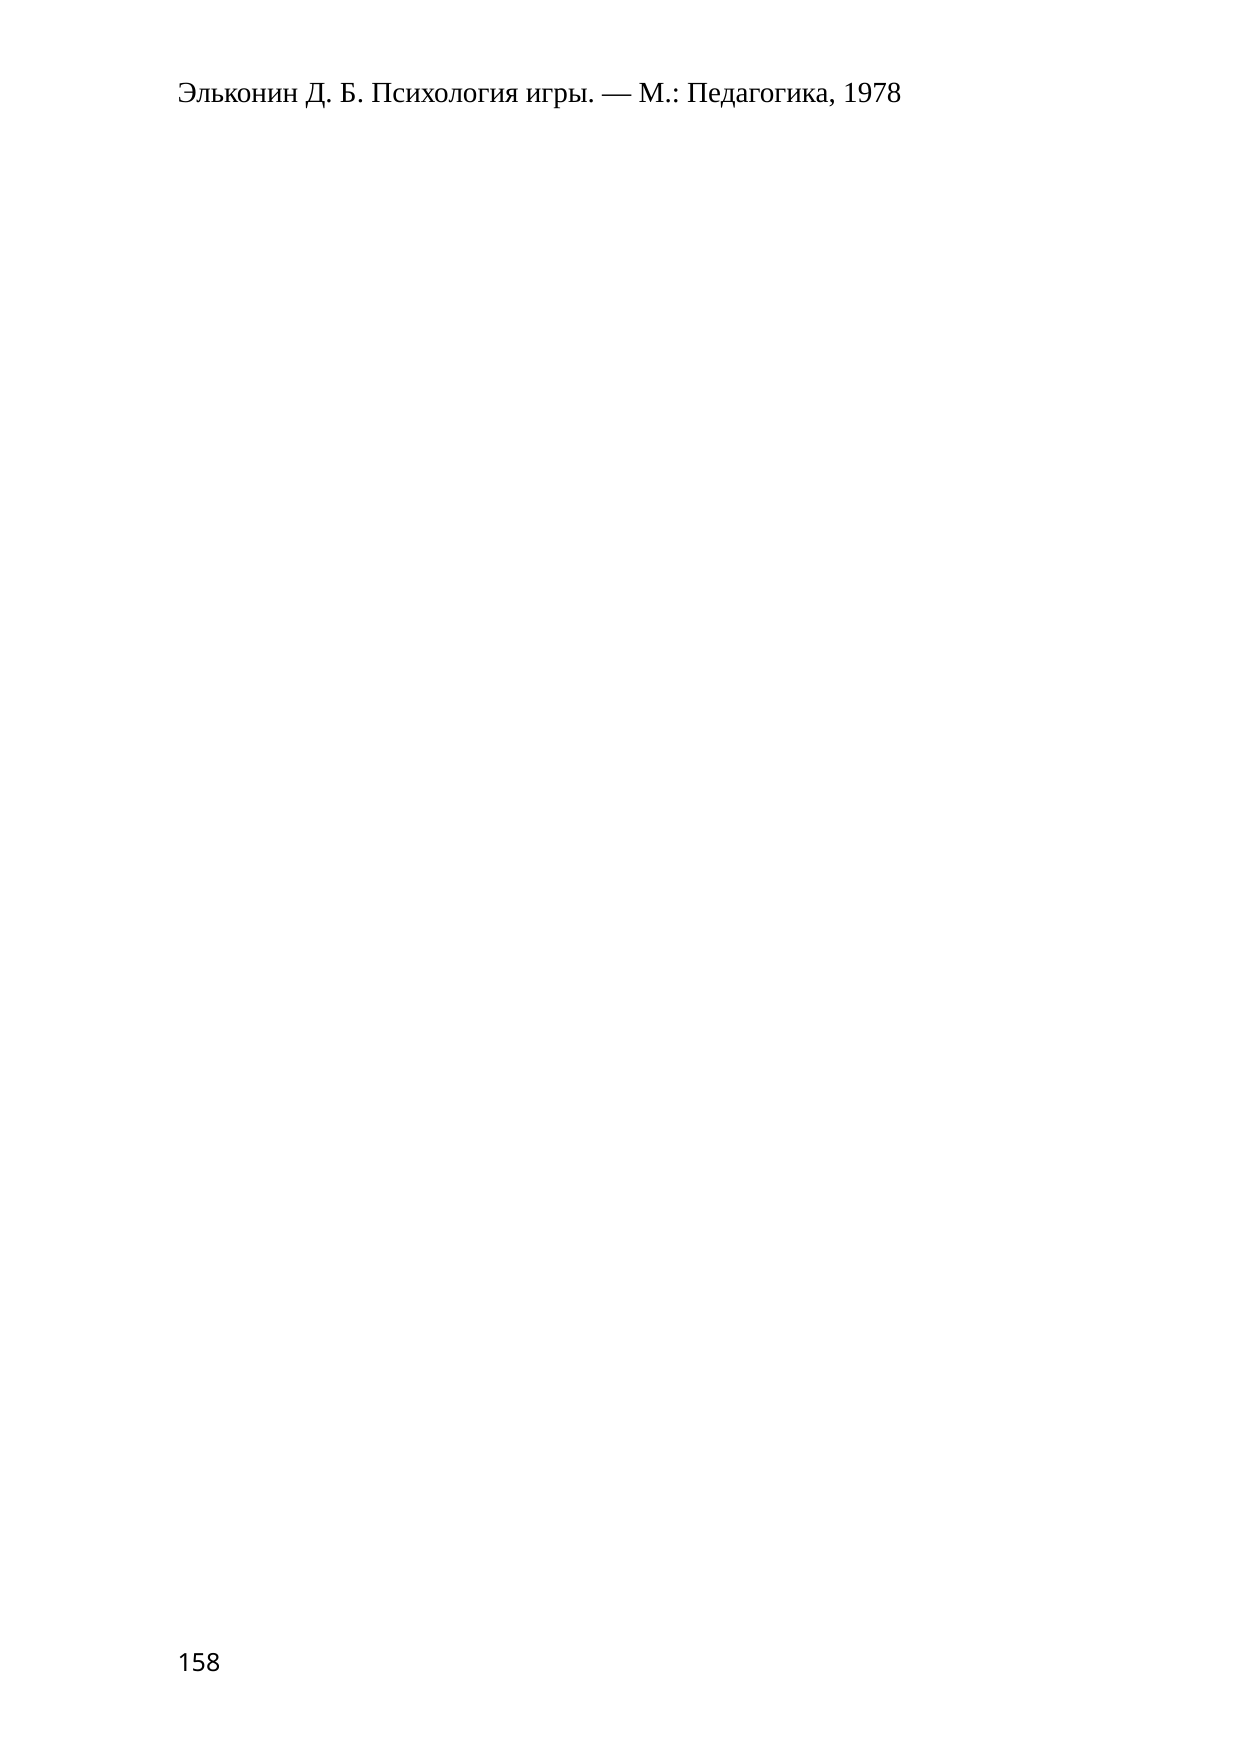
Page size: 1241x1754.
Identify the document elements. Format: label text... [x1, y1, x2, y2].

text Эльконин Д. Б. Психология игры. — М.: Педагогика, 1978 [177, 75, 1152, 108]
